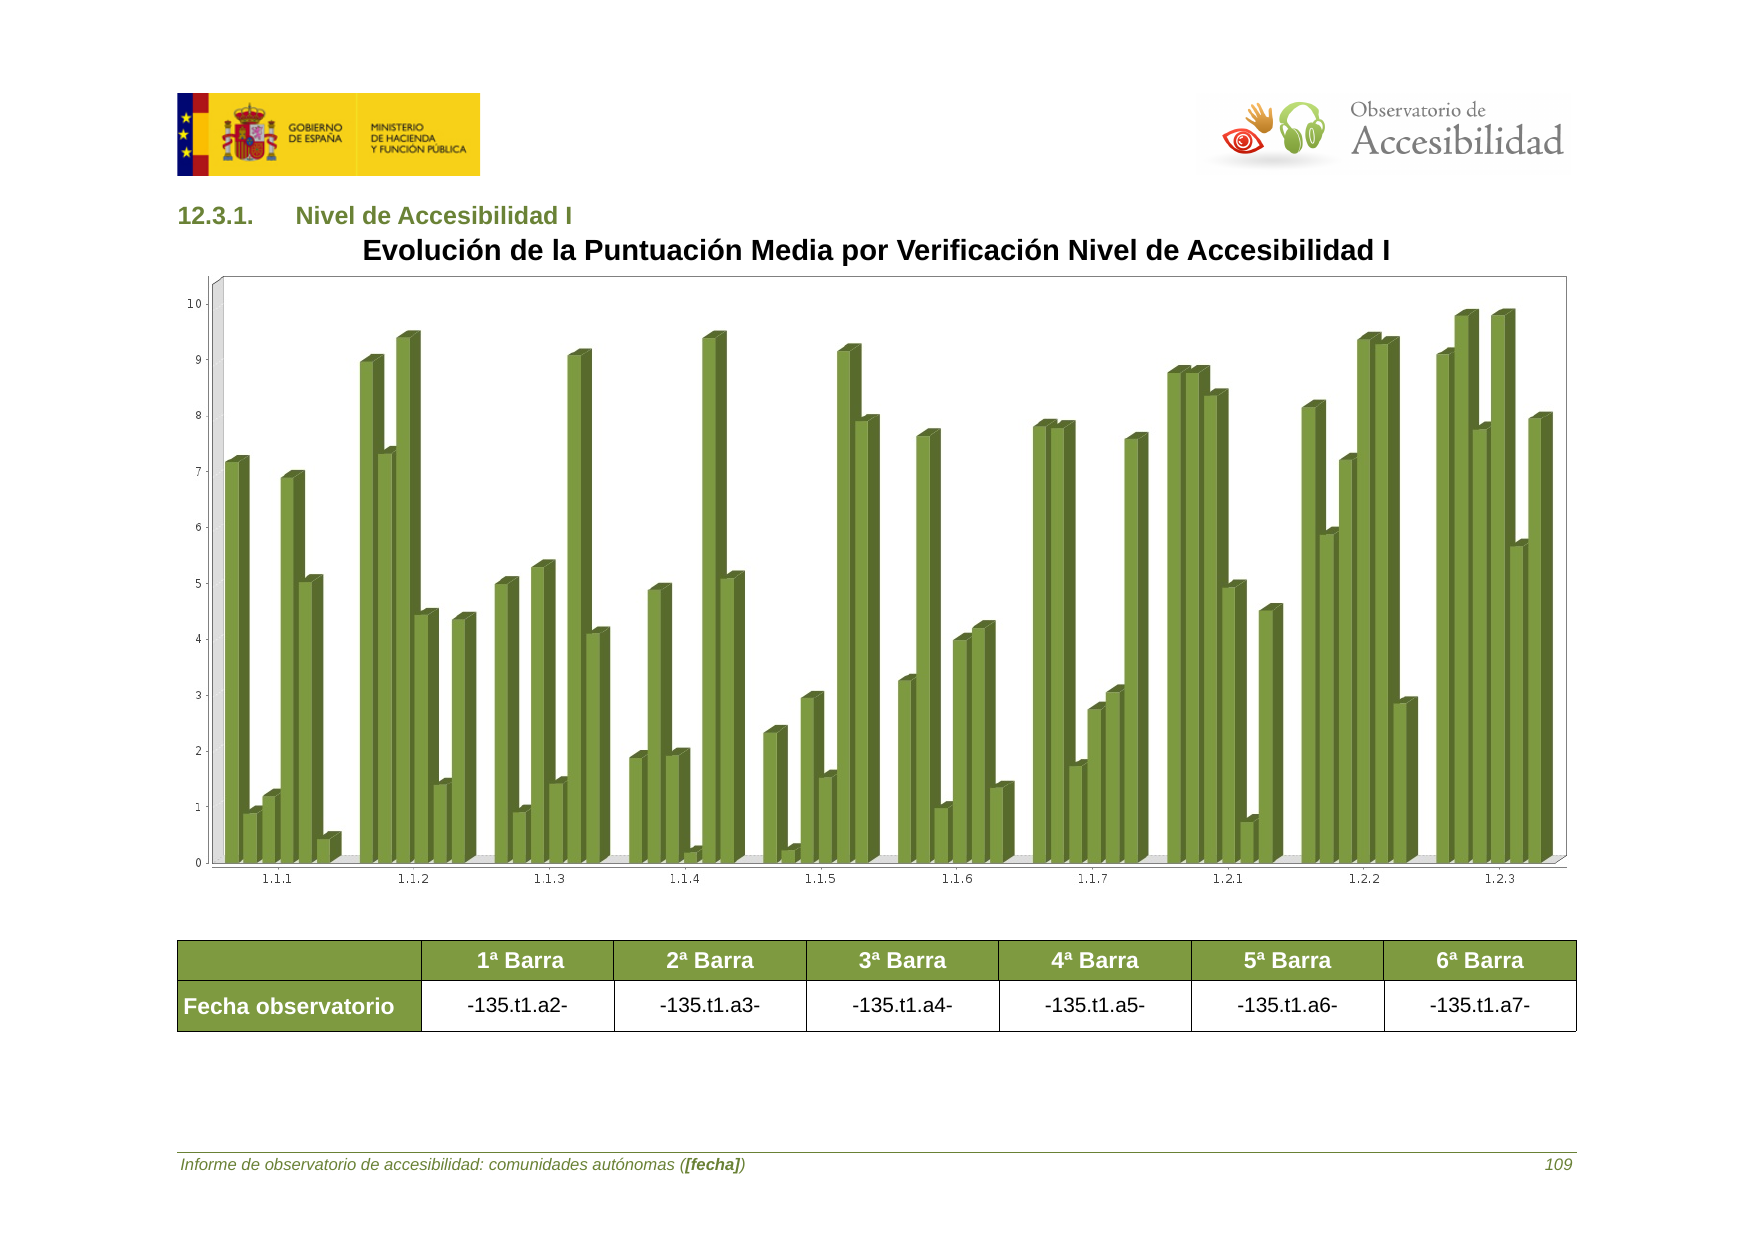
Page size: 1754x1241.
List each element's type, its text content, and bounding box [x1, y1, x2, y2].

table_cell -135.t1.a6- [1192, 981, 1384, 1031]
table_cell -135.t1.a2- [422, 981, 614, 1031]
table_cell -135.t1.a5- [1000, 981, 1191, 1031]
table_header 1ª Barra [422, 941, 613, 980]
subtitle Nivel de Accesibilidad I [177, 201, 1577, 230]
table_header 3ª Barra [807, 941, 998, 980]
table_cell -135.t1.a4- [807, 981, 999, 1031]
table_header [178, 941, 421, 980]
table_cell Fecha observatorio [178, 981, 421, 1031]
table_header 2ª Barra [614, 941, 806, 980]
table_header 4ª Barra [999, 941, 1191, 980]
table_cell -135.t1.a3- [615, 981, 806, 1031]
table_cell -135.t1.a7- [1385, 981, 1576, 1031]
table_header 6ª Barra [1384, 941, 1576, 980]
picture [177, 266, 1577, 891]
table_header 5ª Barra [1192, 941, 1383, 980]
text Evolución de la Puntuación Media por Verificación Nivel de Accesibilidad I [177, 233, 1577, 266]
picture [1196, 93, 1572, 175]
picture [177, 93, 481, 176]
